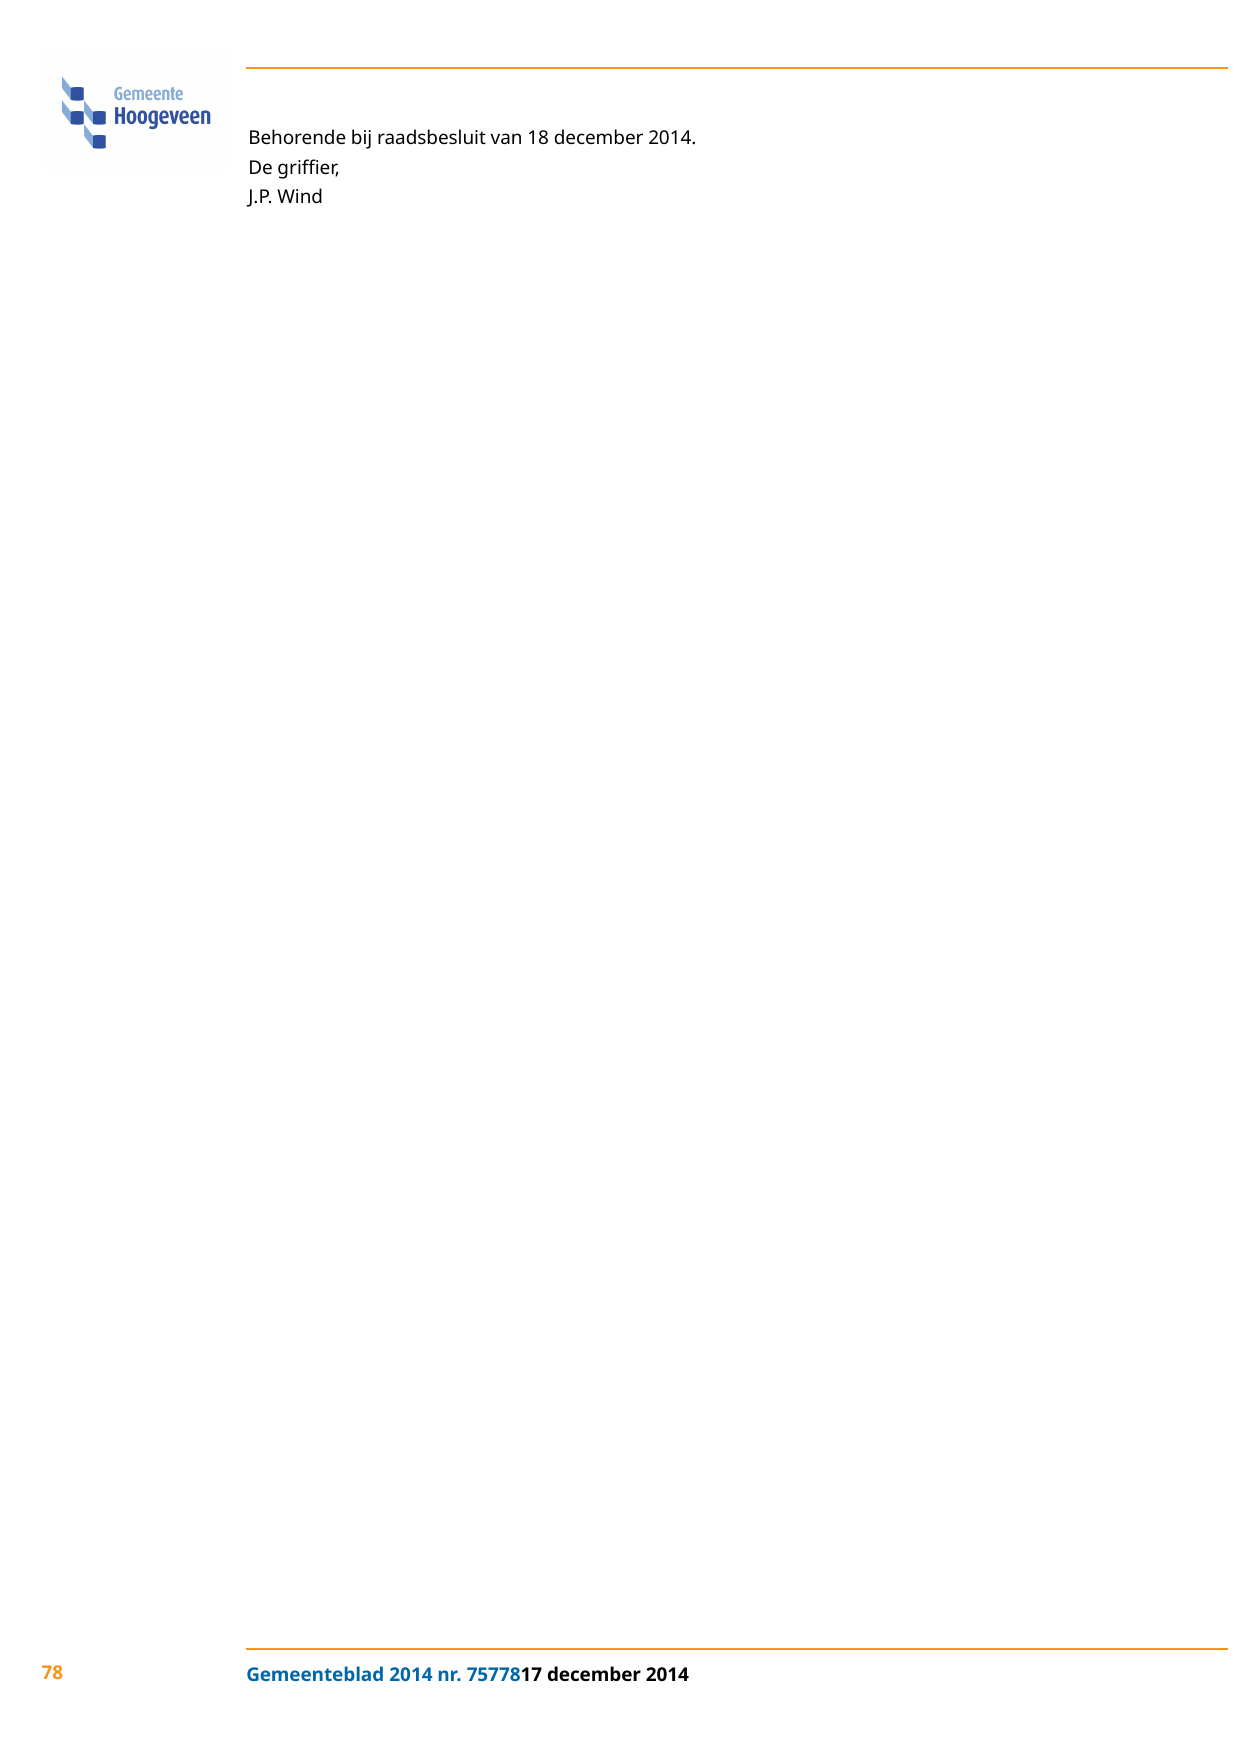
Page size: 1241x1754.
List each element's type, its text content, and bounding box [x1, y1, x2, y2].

text J.P. Wind [248, 183, 1152, 209]
text De griffier, [248, 154, 1152, 180]
picture [41, 47, 231, 172]
text Behorende bij raadsbesluit van 18 december 2014. [248, 124, 1152, 150]
